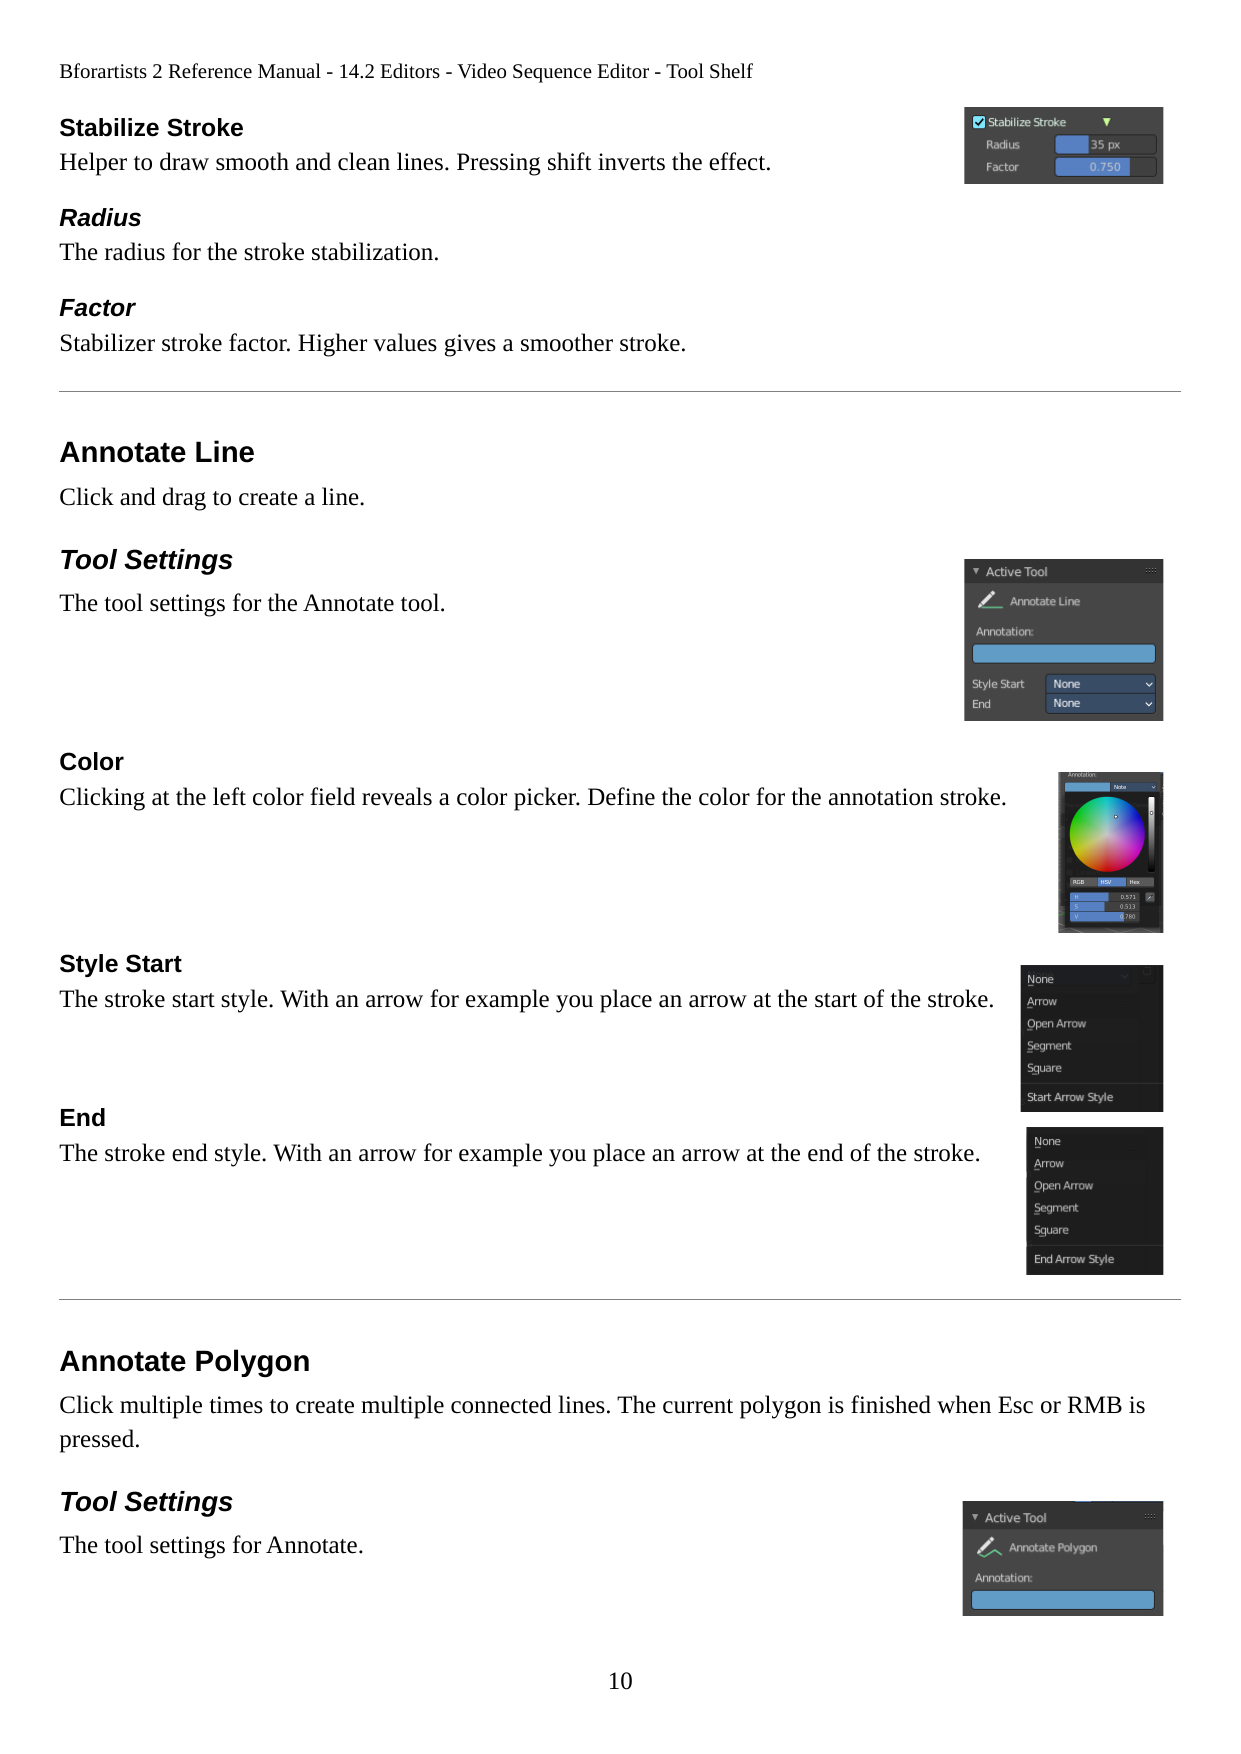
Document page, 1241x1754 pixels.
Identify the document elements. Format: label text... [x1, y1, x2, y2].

subtitle End [59, 1103, 1181, 1131]
picture [1058, 772, 1164, 933]
subtitle Color [59, 747, 1181, 776]
subtitle Tool Settings [59, 1486, 1181, 1518]
picture [1026, 1127, 1164, 1275]
subtitle Annotate Polygon [59, 1343, 1181, 1377]
text The tool settings for the Annotate tool. [59, 588, 964, 616]
picture [962, 1501, 1164, 1616]
text Click and drag to create a line. [59, 482, 1181, 510]
text The radius for the stroke stabilization. [59, 237, 1181, 266]
subtitle [1164, 113, 1181, 141]
text The stroke start style. With an arrow for example you place an arrow at the start of the stroke. [59, 984, 1020, 1013]
text The tool settings for Annotate. [59, 1530, 962, 1559]
subtitle Factor [59, 293, 1181, 321]
subtitle Stabilize Stroke [59, 113, 964, 141]
text The stroke end style. With an arrow for example you place an arrow at the end of the stroke. [59, 1138, 1026, 1166]
text Helper to draw smooth and clean lines. Pressing shift inverts the effect. [59, 147, 964, 176]
picture [1020, 965, 1164, 1112]
picture [964, 559, 1164, 721]
text Clicking at the left color field reveals a color picker. Define the color for the annotation stroke. [59, 782, 1058, 811]
text Stabilizer stroke factor. Higher values gives a smoother stroke. [59, 328, 1181, 356]
subtitle Radius [59, 203, 1181, 231]
subtitle Tool Settings [59, 543, 1181, 575]
picture [964, 107, 1164, 184]
text Click multiple times to create multiple connected lines. The current polygon is finished when Esc or RMB is pressed. [59, 1390, 1181, 1453]
subtitle Annotate Line [59, 435, 1181, 469]
subtitle Style Start [59, 949, 1181, 978]
